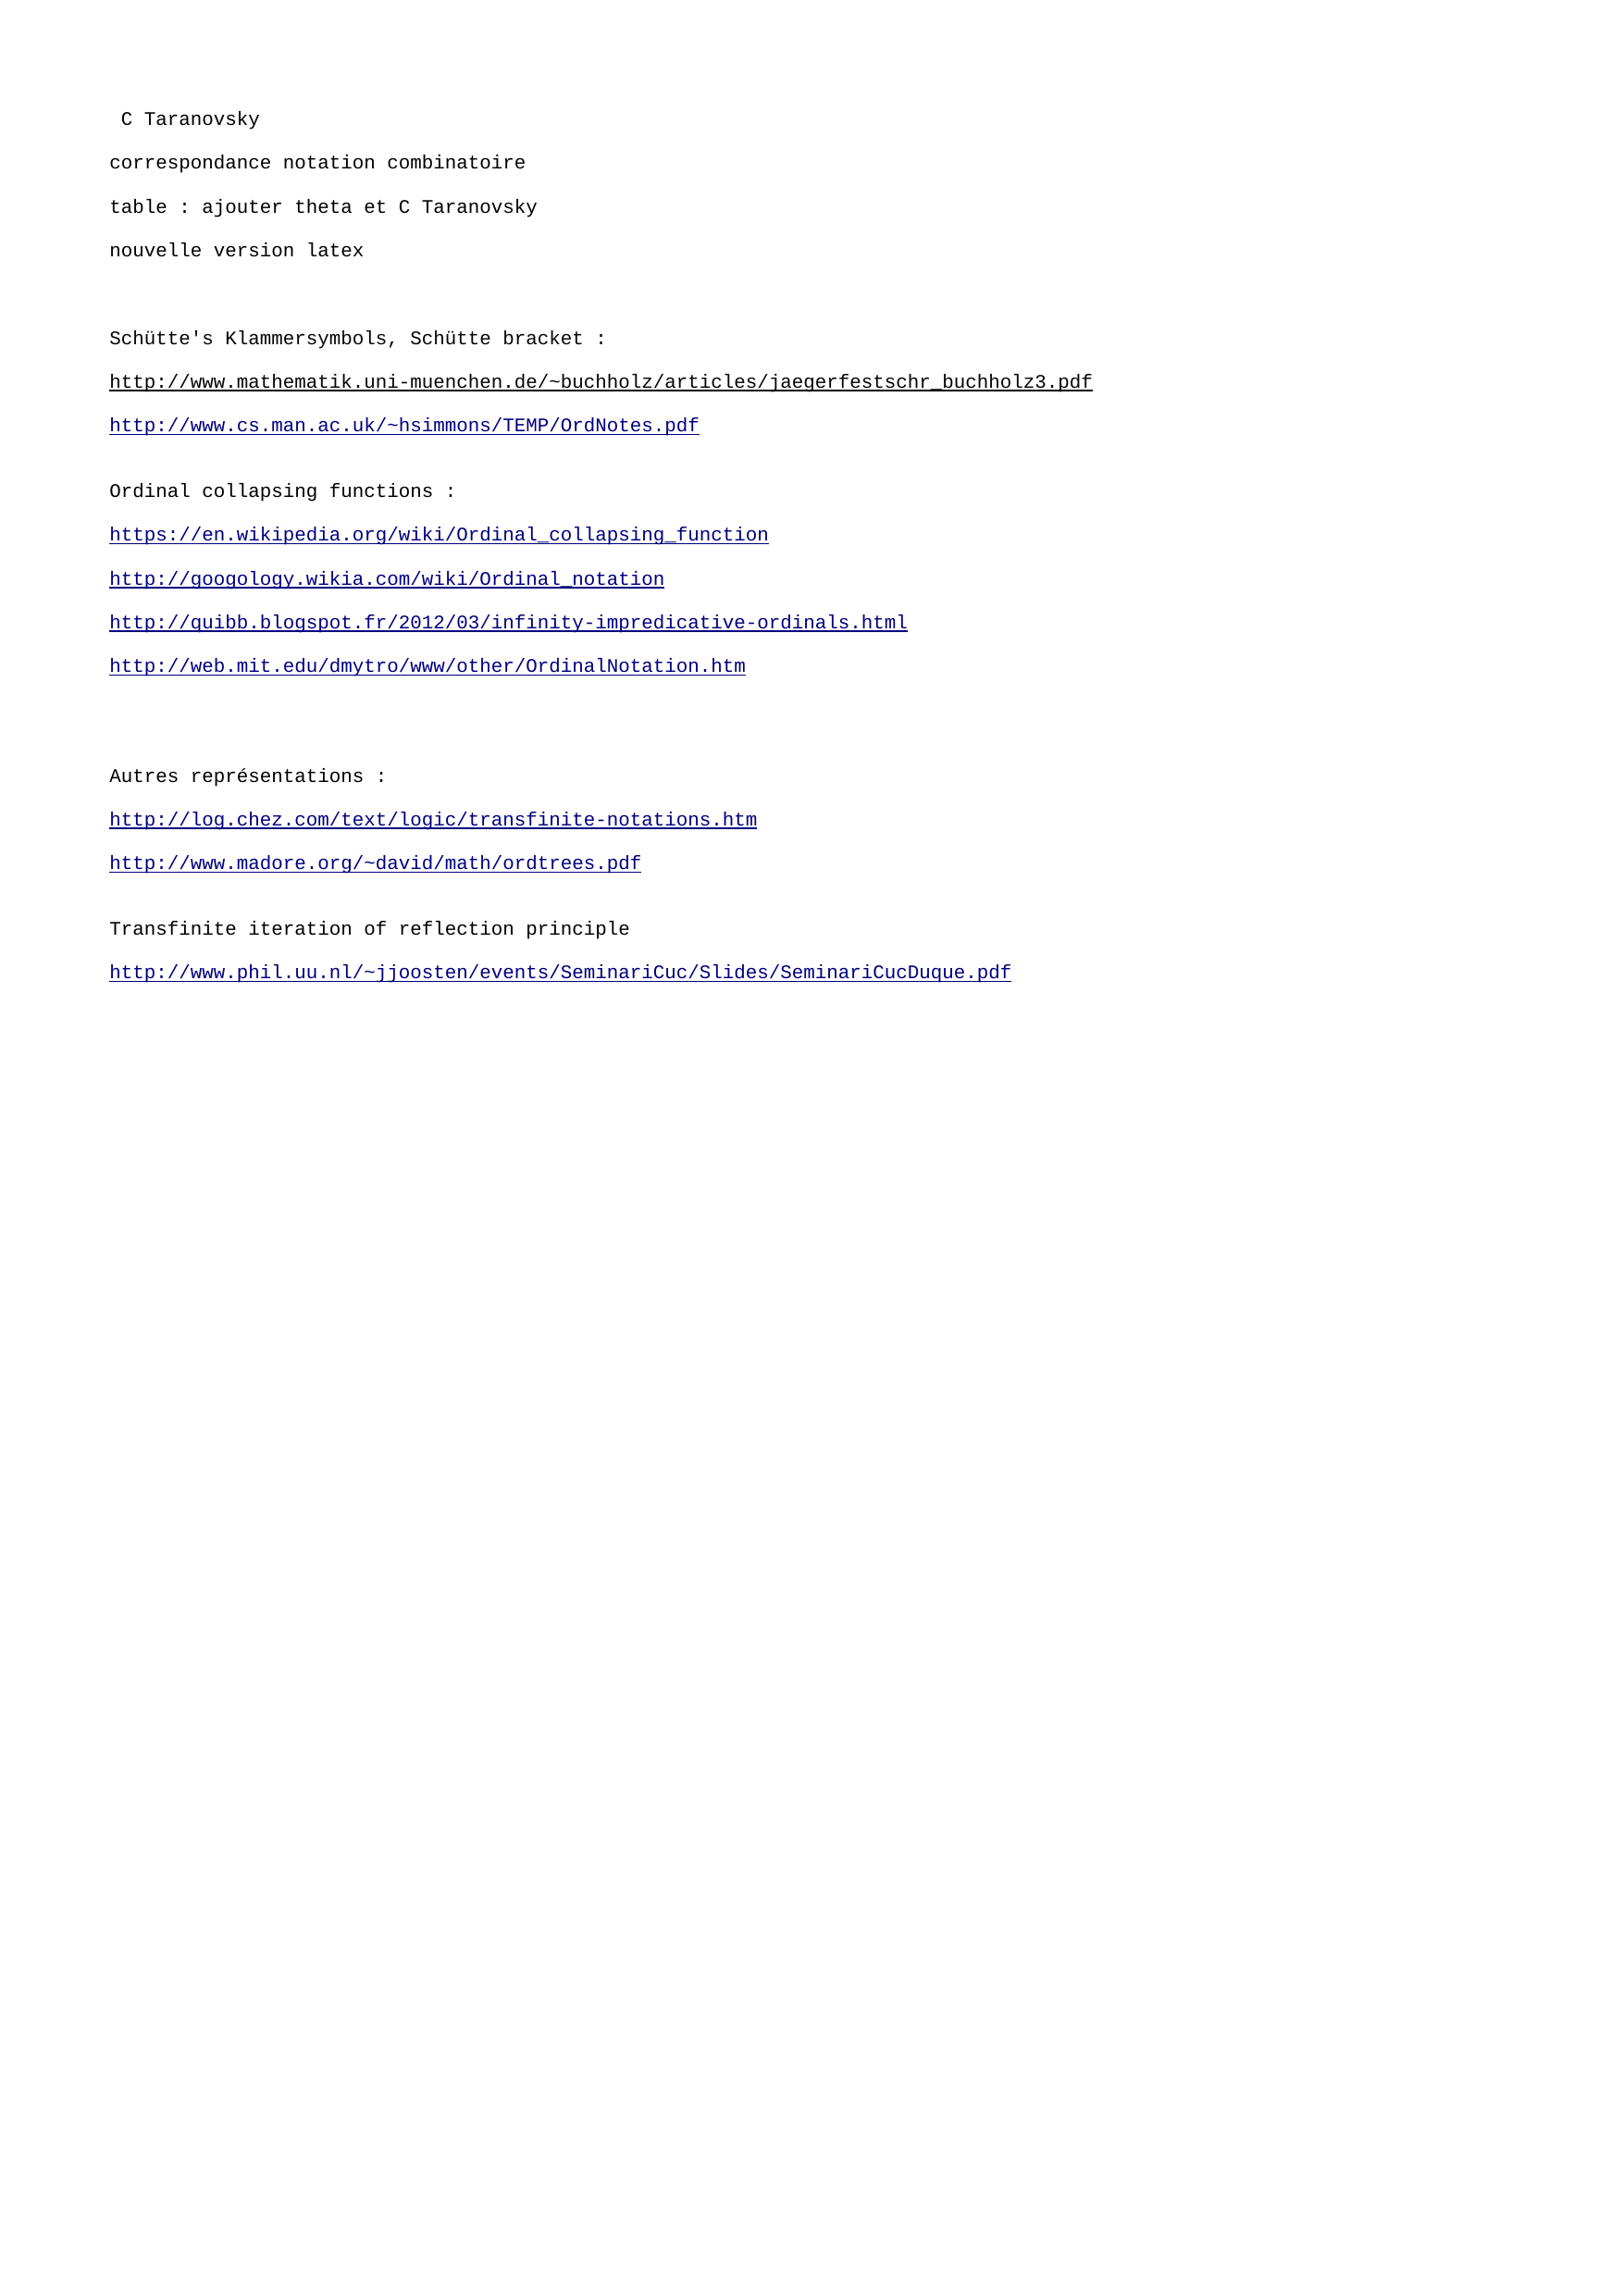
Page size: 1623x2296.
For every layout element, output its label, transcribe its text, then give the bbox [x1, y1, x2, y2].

text http://log.chez.com/text/logic/transfinite-notations.htm [109, 810, 1514, 831]
text http://googology.wikia.com/wiki/Ordinal_notation [109, 569, 1514, 590]
text correspondance notation combinatoire [109, 153, 1514, 175]
text nouvelle version latex [109, 241, 1514, 263]
text Ordinal collapsing functions : [109, 481, 1514, 503]
text https://en.wikipedia.org/wiki/Ordinal_collapsing_function [109, 525, 1514, 547]
text C Taranovsky [109, 109, 1514, 131]
text http://web.mit.edu/dmytro/www/other/OrdinalNotation.htm [109, 656, 1514, 678]
text http://www.mathematik.uni-muenchen.de/~buchholz/articles/jaegerfestschr_buchholz3.pdf [109, 372, 1514, 394]
text http://www.phil.uu.nl/~jjoosten/events/SeminariCuc/Slides/SeminariCucDuque.pdf [109, 962, 1514, 985]
text http://quibb.blogspot.fr/2012/03/infinity-impredicative-ordinals.html [109, 613, 1514, 635]
text Schütte's Klammersymbols, Schütte bracket : [109, 328, 1514, 350]
text table : ajouter theta et C Taranovsky [109, 197, 1514, 218]
text Autres représentations : [109, 765, 1514, 788]
text Transfinite iteration of reflection principle [109, 919, 1514, 941]
text http://www.cs.man.ac.uk/~hsimmons/TEMP/OrdNotes.pdf [109, 416, 1514, 438]
text http://www.madore.org/~david/math/ordtrees.pdf [109, 853, 1514, 875]
